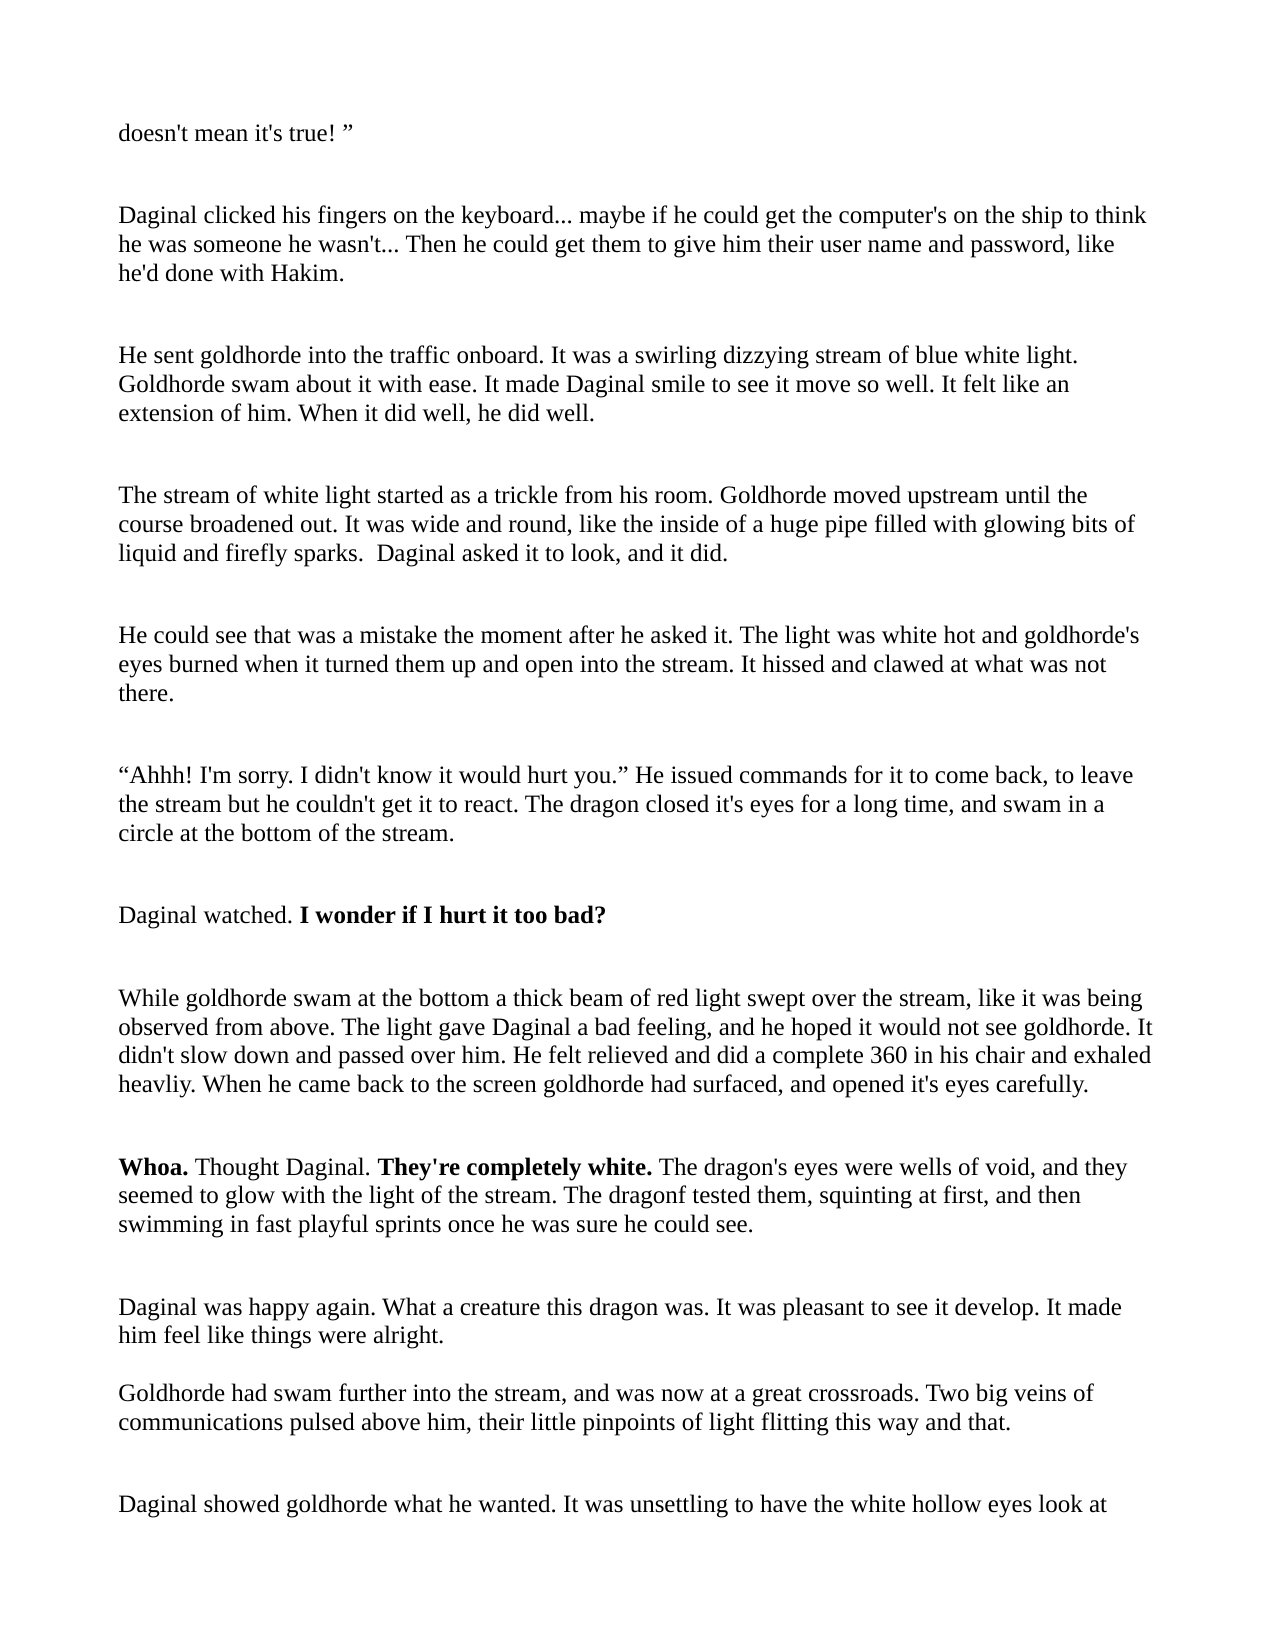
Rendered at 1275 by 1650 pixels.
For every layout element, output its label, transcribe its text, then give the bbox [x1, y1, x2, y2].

text Daginal was happy again. What a creature this dragon was. It was pleasant to see it develop. It made him feel like things were alright. Goldhorde had swam further into the stream, and was now at a great crossroads. Two big veins of communications pulsed above him, their little pinpoints of light flitting this way and that. [118, 1292, 1157, 1436]
text Daginal clicked his fingers on the keyboard... maybe if he could get the computer's on the ship to think he was someone he wasn't... Then he could get them to give him their user name and password, like he'd done with Hakim. [118, 201, 1157, 287]
text He could see that was a mistake the moment after he asked it. The light was white hot and goldhorde's eyes burned when it turned them up and open into the stream. It hissed and clawed at what was not there. [118, 621, 1157, 707]
text While goldhorde swam at the bottom a thick beam of red light swept over the stream, like it was being observed from above. The light gave Daginal a bad feeling, and he hoped it would not see goldhorde. It didn't slow down and passed over him. He felt relieved and did a complete 360 in his chair and exhaled heavliy. When he came back to the screen goldhorde had surfaced, and opened it's eyes carefully. [118, 983, 1157, 1098]
text The stream of white light started as a trickle from his room. Goldhorde moved upstream until the course broadened out. It was wide and round, like the inside of a huge pipe filled with glowing bits of liquid and firefly sparks. Daginal asked it to look, and it did. [118, 481, 1157, 567]
text “Ahhh! I'm sorry. I didn't know it would hurt you.” He issued commands for it to come back, to leave the stream but he couldn't get it to react. The dragon closed it's eyes for a long time, and swam in a circle at the bottom of the stream. [118, 761, 1157, 847]
text Daginal showed goldhorde what he wanted. It was unsettling to have the white hollow eyes look at [118, 1489, 1157, 1518]
text He sent goldhorde into the traffic onboard. It was a swirling dizzying stream of blue white light. Goldhorde swam about it with ease. It made Daginal smile to see it move so well. It felt like an extension of him. When it did well, he did well. [118, 341, 1157, 427]
text Whoa. Thought Daginal. They're completely white. The dragon's eyes were wells of void, and they seemed to glow with the light of the stream. The dragonf tested them, squinting at first, and then swimming in fast playful sprints once he was sure he could see. [118, 1152, 1157, 1238]
text Daginal watched. I wonder if I hurt it too bad? [118, 901, 1157, 929]
text doesn't mean it's true! ” [118, 118, 1157, 147]
